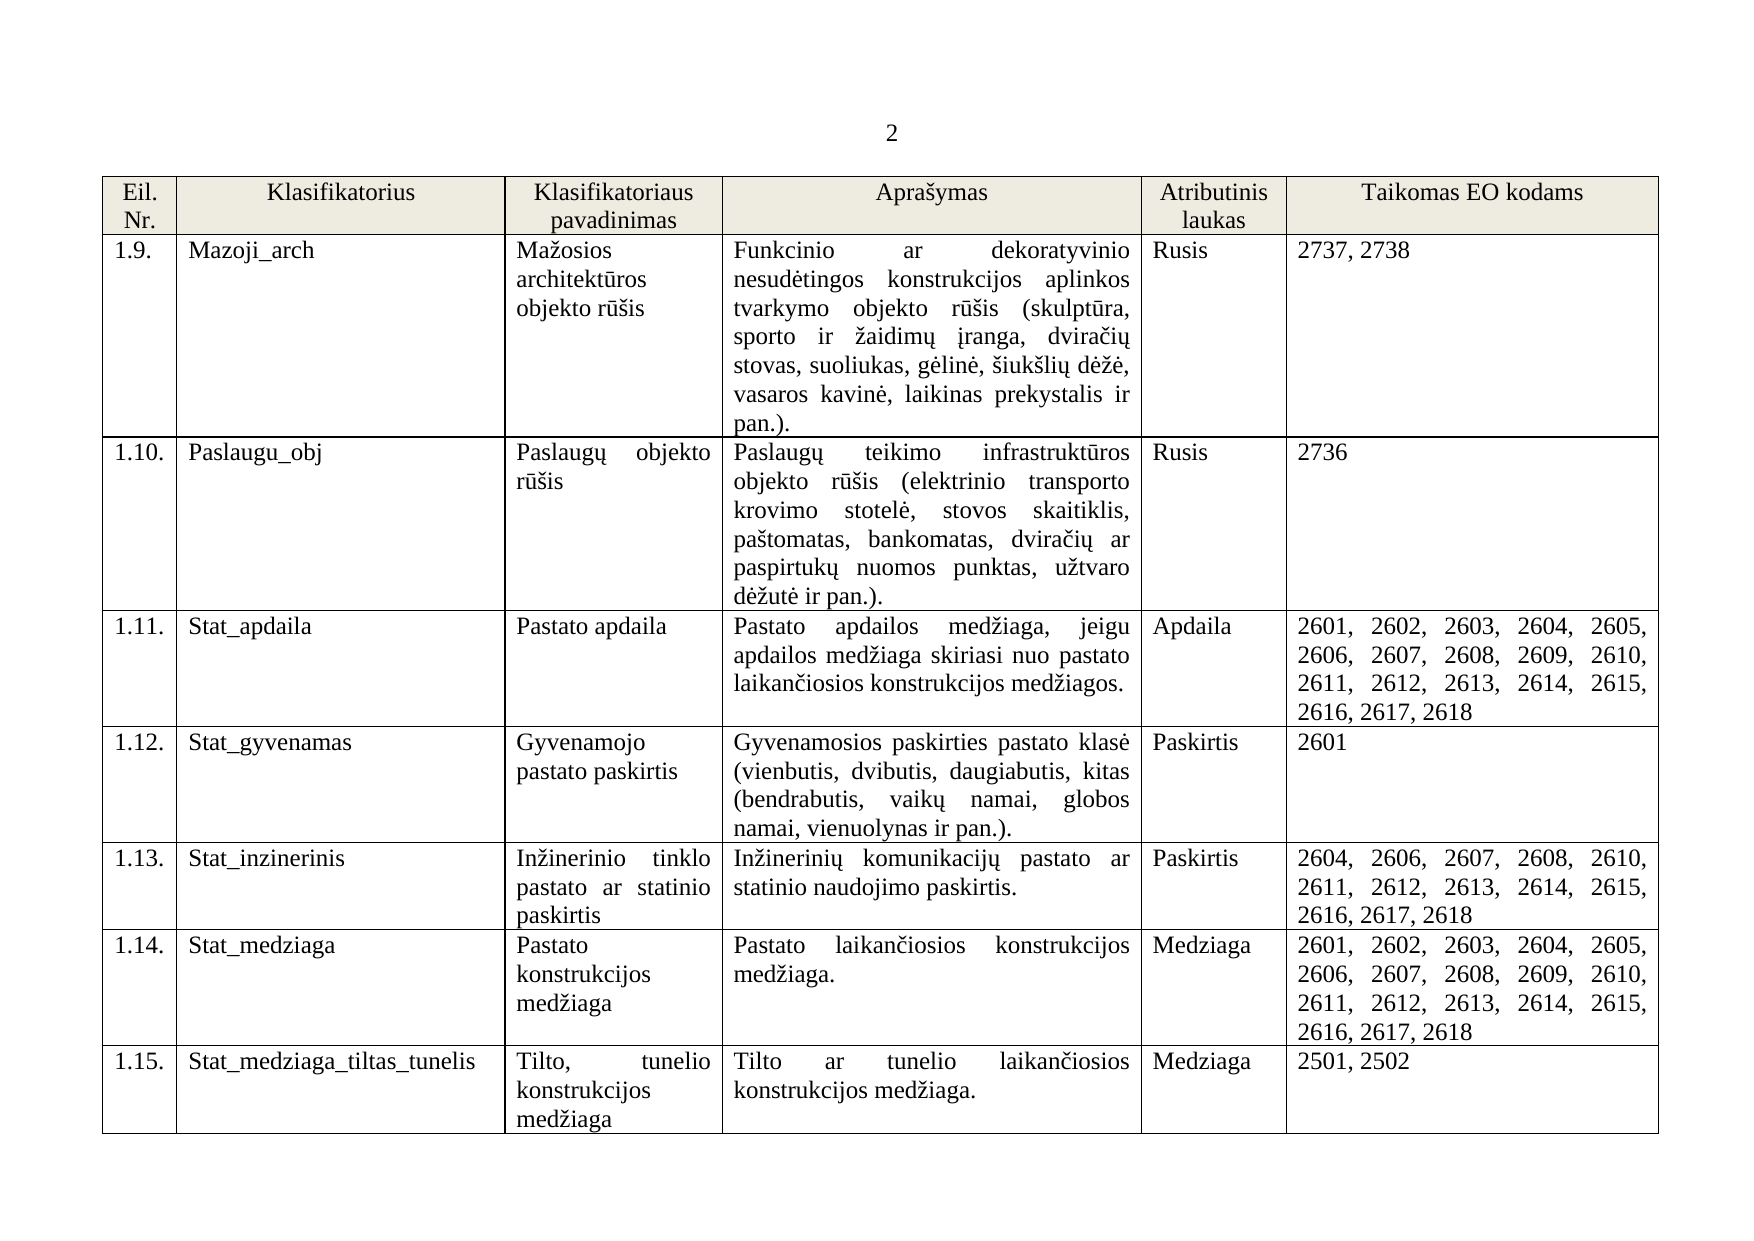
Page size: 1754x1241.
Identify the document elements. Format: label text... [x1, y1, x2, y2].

table_cell 1.10. [103, 438, 176, 610]
table_cell Paskirtis [1142, 727, 1286, 842]
table_cell Inžinerinių komunikacijų pastato ar statinio naudojimo paskirtis. [723, 843, 1141, 929]
table_cell 2736 [1287, 438, 1658, 610]
table_cell Mažosios architektūros objekto rūšis [506, 235, 722, 436]
table_cell Paskirtis [1142, 843, 1286, 929]
table_cell Stat_gyvenamas [177, 727, 504, 842]
table_cell Pastato konstrukcijos medžiaga [506, 930, 722, 1045]
table_cell 2737, 2738 [1287, 235, 1658, 436]
table_cell 1.11. [103, 611, 176, 726]
table_cell Rusis [1142, 235, 1286, 436]
table_cell Pastato apdaila [506, 611, 722, 726]
table_header Klasifikatoriaus pavadinimas [506, 177, 722, 234]
table_cell Pastato laikančiosios konstrukcijos medžiaga. [723, 930, 1141, 1045]
table_cell Medziaga [1142, 930, 1286, 1045]
table_cell Gyvenamojo pastato paskirtis [506, 727, 722, 842]
table_cell Stat_apdaila [177, 611, 504, 726]
table_header Klasifikatorius [177, 177, 504, 234]
table_cell 1.9. [103, 235, 176, 436]
table_cell Funkcinio ar dekoratyvinio nesudėtingos konstrukcijos aplinkos tvarkymo objekto rūšis (skulptūra, sporto ir žaidimų įranga, dviračių stovas, suoliukas, gėlinė, šiukšlių dėžė, vasaros kavinė, laikinas prekystalis ir pan.). [723, 235, 1141, 436]
table_cell Tilto ar tunelio laikančiosios konstrukcijos medžiaga. [723, 1046, 1141, 1133]
table_cell Inžinerinio tinklo pastato ar statinio paskirtis [506, 843, 722, 929]
table_cell 1.15. [103, 1046, 176, 1133]
table_cell 1.14. [103, 930, 176, 1045]
table_cell Stat_medziaga_tiltas_tunelis [177, 1046, 504, 1133]
table_cell Gyvenamosios paskirties pastato klasė (vienbutis, dvibutis, daugiabutis, kitas (bendrabutis, vaikų namai, globos namai, vienuolynas ir pan.). [723, 727, 1141, 842]
table_cell Tilto, tunelio konstrukcijos medžiaga [506, 1046, 722, 1133]
table_header Atributinis laukas [1142, 177, 1286, 234]
table_header Eil. Nr. [103, 177, 176, 234]
table_cell 2601 [1287, 727, 1658, 842]
table_cell 1.13. [103, 843, 176, 929]
table_cell 2604, 2606, 2607, 2608, 2610, 2611, 2612, 2613, 2614, 2615, 2616, 2617, 2618 [1287, 843, 1658, 929]
table_header Taikomas EO kodams [1287, 177, 1658, 234]
table_cell Medziaga [1142, 1046, 1286, 1133]
table_cell Pastato apdailos medžiaga, jeigu apdailos medžiaga skiriasi nuo pastato laikančiosios konstrukcijos medžiagos. [723, 611, 1141, 726]
table_cell Mazoji_arch [177, 235, 504, 436]
table_cell Paslaugu_obj [177, 438, 504, 610]
table_cell Rusis [1142, 438, 1286, 610]
table_cell Apdaila [1142, 611, 1286, 726]
table_header Aprašymas [723, 177, 1141, 234]
table_cell 2601, 2602, 2603, 2604, 2605, 2606, 2607, 2608, 2609, 2610, 2611, 2612, 2613, 2614, 2615, 2616, 2617, 2618 [1287, 611, 1658, 726]
table_cell Stat_medziaga [177, 930, 504, 1045]
table_cell 2501, 2502 [1287, 1046, 1658, 1133]
table_cell 1.12. [103, 727, 176, 842]
table_cell Stat_inzinerinis [177, 843, 504, 929]
table_cell Paslaugų teikimo infrastruktūros objekto rūšis (elektrinio transporto krovimo stotelė, stovos skaitiklis, paštomatas, bankomatas, dviračių ar paspirtukų nuomos punktas, užtvaro dėžutė ir pan.). [723, 438, 1141, 610]
table_cell 2601, 2602, 2603, 2604, 2605, 2606, 2607, 2608, 2609, 2610, 2611, 2612, 2613, 2614, 2615, 2616, 2617, 2618 [1287, 930, 1658, 1045]
table_cell Paslaugų objekto rūšis [506, 438, 722, 610]
